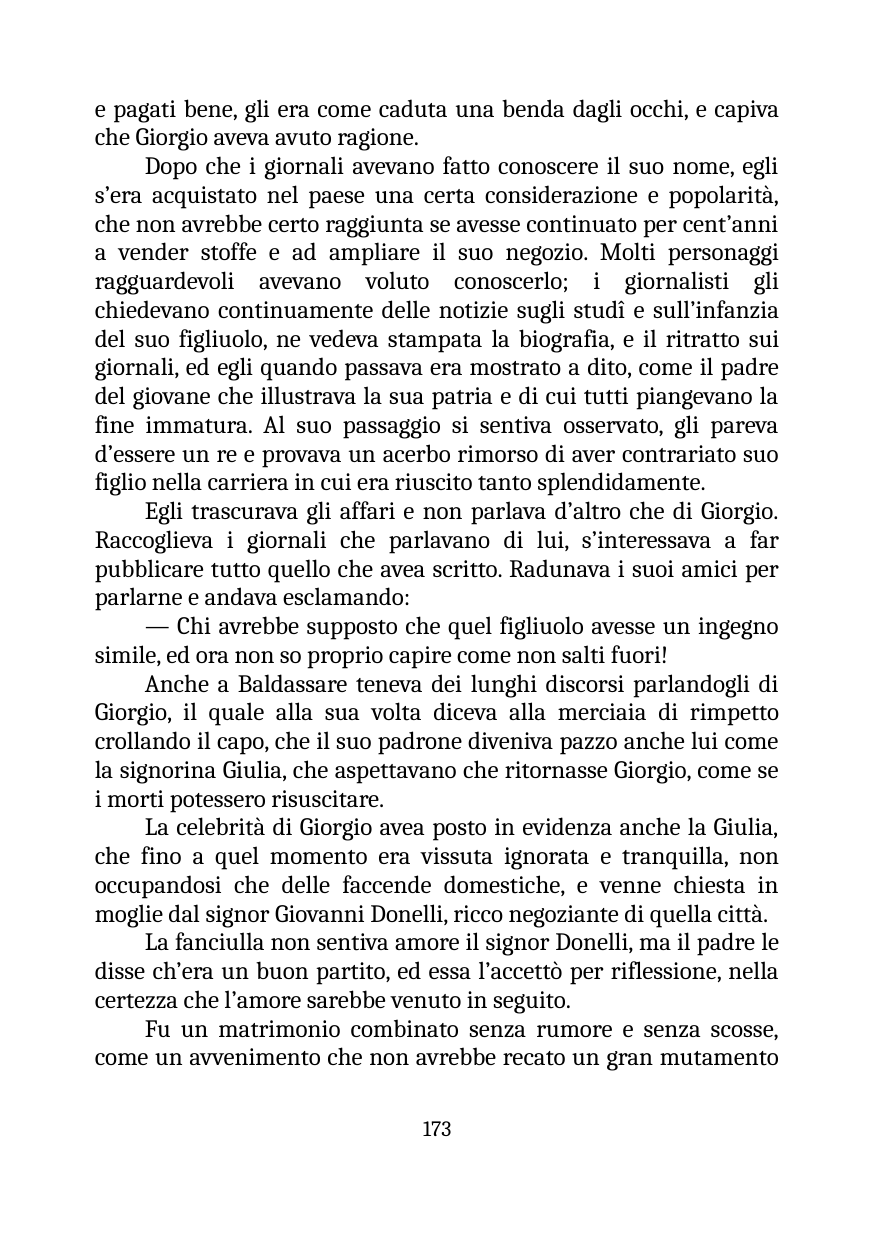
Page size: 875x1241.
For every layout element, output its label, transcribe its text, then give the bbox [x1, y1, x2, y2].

text e pagati bene, gli era come caduta una benda dagli occhi, e capiva che Giorgio aveva avuto ragione. [94, 94, 779, 152]
text Egli trascurava gli affari e non parlava d’altro che di Giorgio. Raccoglieva i giornali che parlavano di lui, s’interessava a far pubblicare tutto quello che avea scritto. Radunava i suoi amici per parlarne e andava esclamando: [94, 497, 779, 612]
text Anche a Baldassare teneva dei lunghi discorsi parlandogli di Giorgio, il quale alla sua volta diceva alla merciaia di rimpetto crollando il capo, che il suo padrone diveniva pazzo anche lui come la signorina Giulia, che aspettavano che ritornasse Giorgio, come se i morti potessero risuscitare. [94, 669, 779, 813]
text La fanciulla non sentiva amore il signor Donelli, ma il padre le disse ch’era un buon partito, ed essa l’accettò per riflessione, nella certezza che l’amore sarebbe venuto in seguito. [94, 928, 779, 1014]
text Dopo che i giornali avevano fatto conoscere il suo nome, egli s’era acquistato nel paese una certa considerazione e popolarità, che non avrebbe certo raggiunta se avesse continuato per cent’anni a vender stoffe e ad ampliare il suo negozio. Molti personaggi ragguardevoli avevano voluto conoscerlo; i giornalisti gli chiedevano continuamente delle notizie sugli studî e sull’infanzia del suo figliuolo, ne vedeva stampata la biografia, e il ritratto sui giornali, ed egli quando passava era mostrato a dito, come il padre del giovane che illustrava la sua patria e di cui tutti piangevano la fine immatura. Al suo passaggio si sentiva osservato, gli pareva d’essere un re e provava un acerbo rimorso di aver contrariato suo figlio nella carriera in cui era riuscito tanto splendidamente. [94, 152, 779, 497]
text — Chi avrebbe supposto che quel figliuolo avesse un ingegno simile, ed ora non so proprio capire come non salti fuori! [94, 612, 779, 669]
text La celebrità di Giorgio avea posto in evidenza anche la Giulia, che fino a quel momento era vissuta ignorata e tranquilla, non occupandosi che delle faccende domestiche, e venne chiesta in moglie dal signor Giovanni Donelli, ricco negoziante di quella città. [94, 813, 779, 928]
text Fu un matrimonio combinato senza rumore e senza scosse, come un avvenimento che non avrebbe recato un gran mutamento [94, 1014, 779, 1072]
